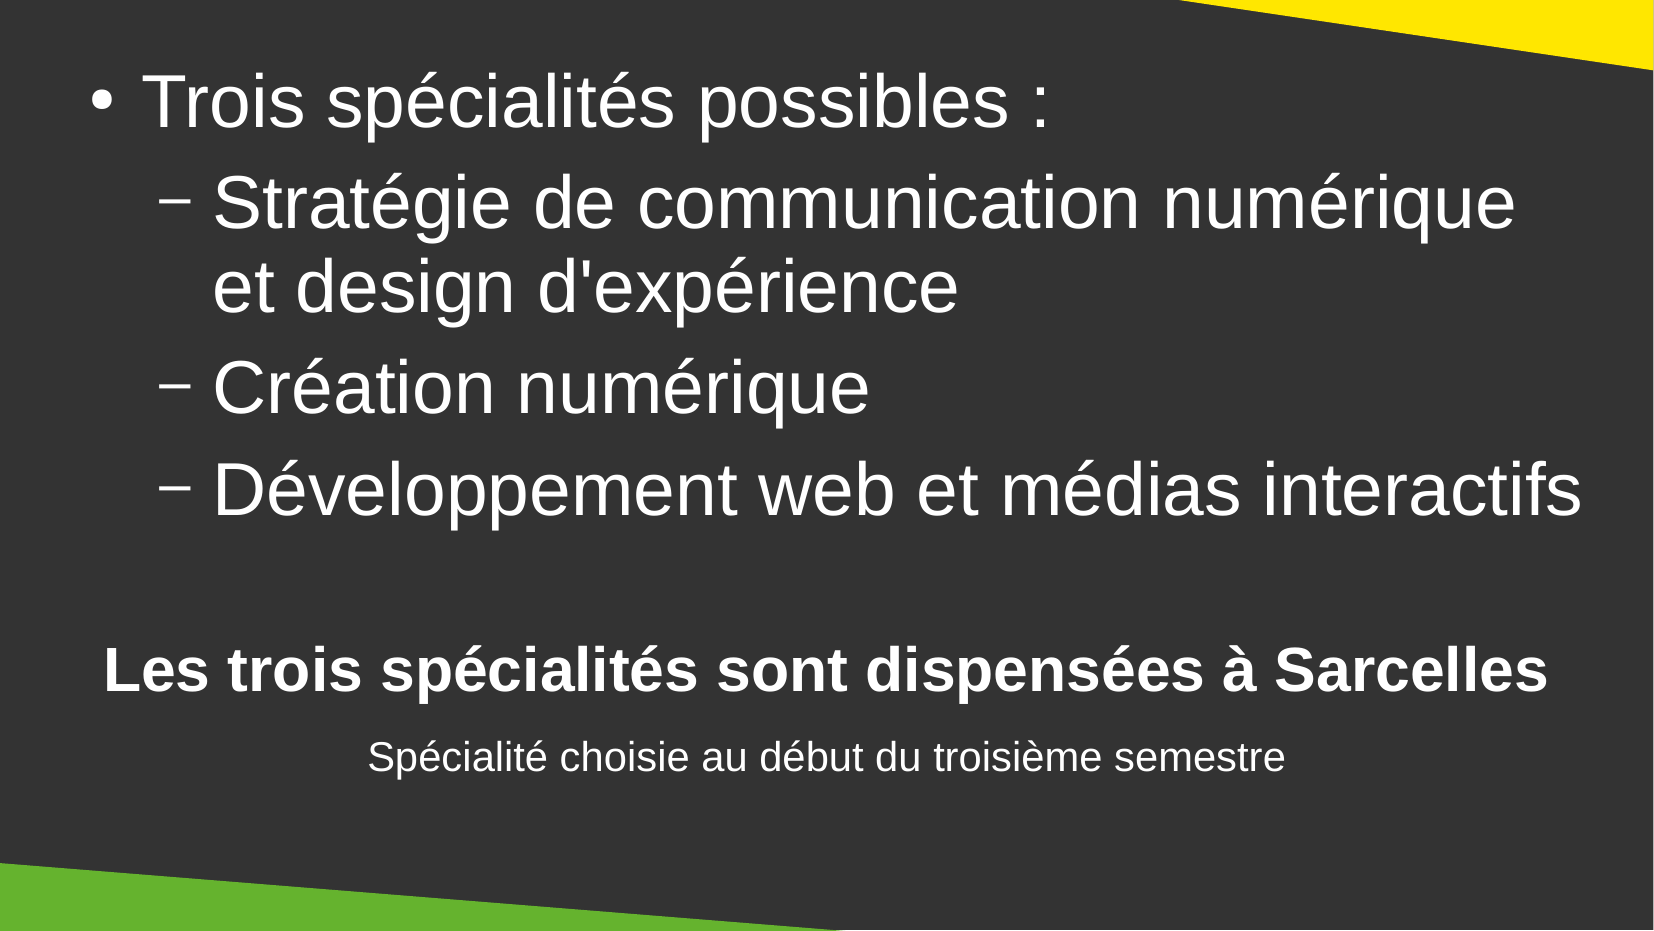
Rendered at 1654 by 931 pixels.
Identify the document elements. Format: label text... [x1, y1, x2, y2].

text_box [1178, 0, 1654, 71]
list Trois spécialités possibles : Stratégie de communication numérique et design d'expérience Création numérique Développement web et médias interactifs [70, 59, 1595, 556]
text_box Les trois spécialités sont dispensées à Sarcelles [7, 627, 1647, 727]
text_box [0, 863, 846, 931]
text_box Spécialité choisie au début du troisième semestre [347, 726, 1307, 788]
